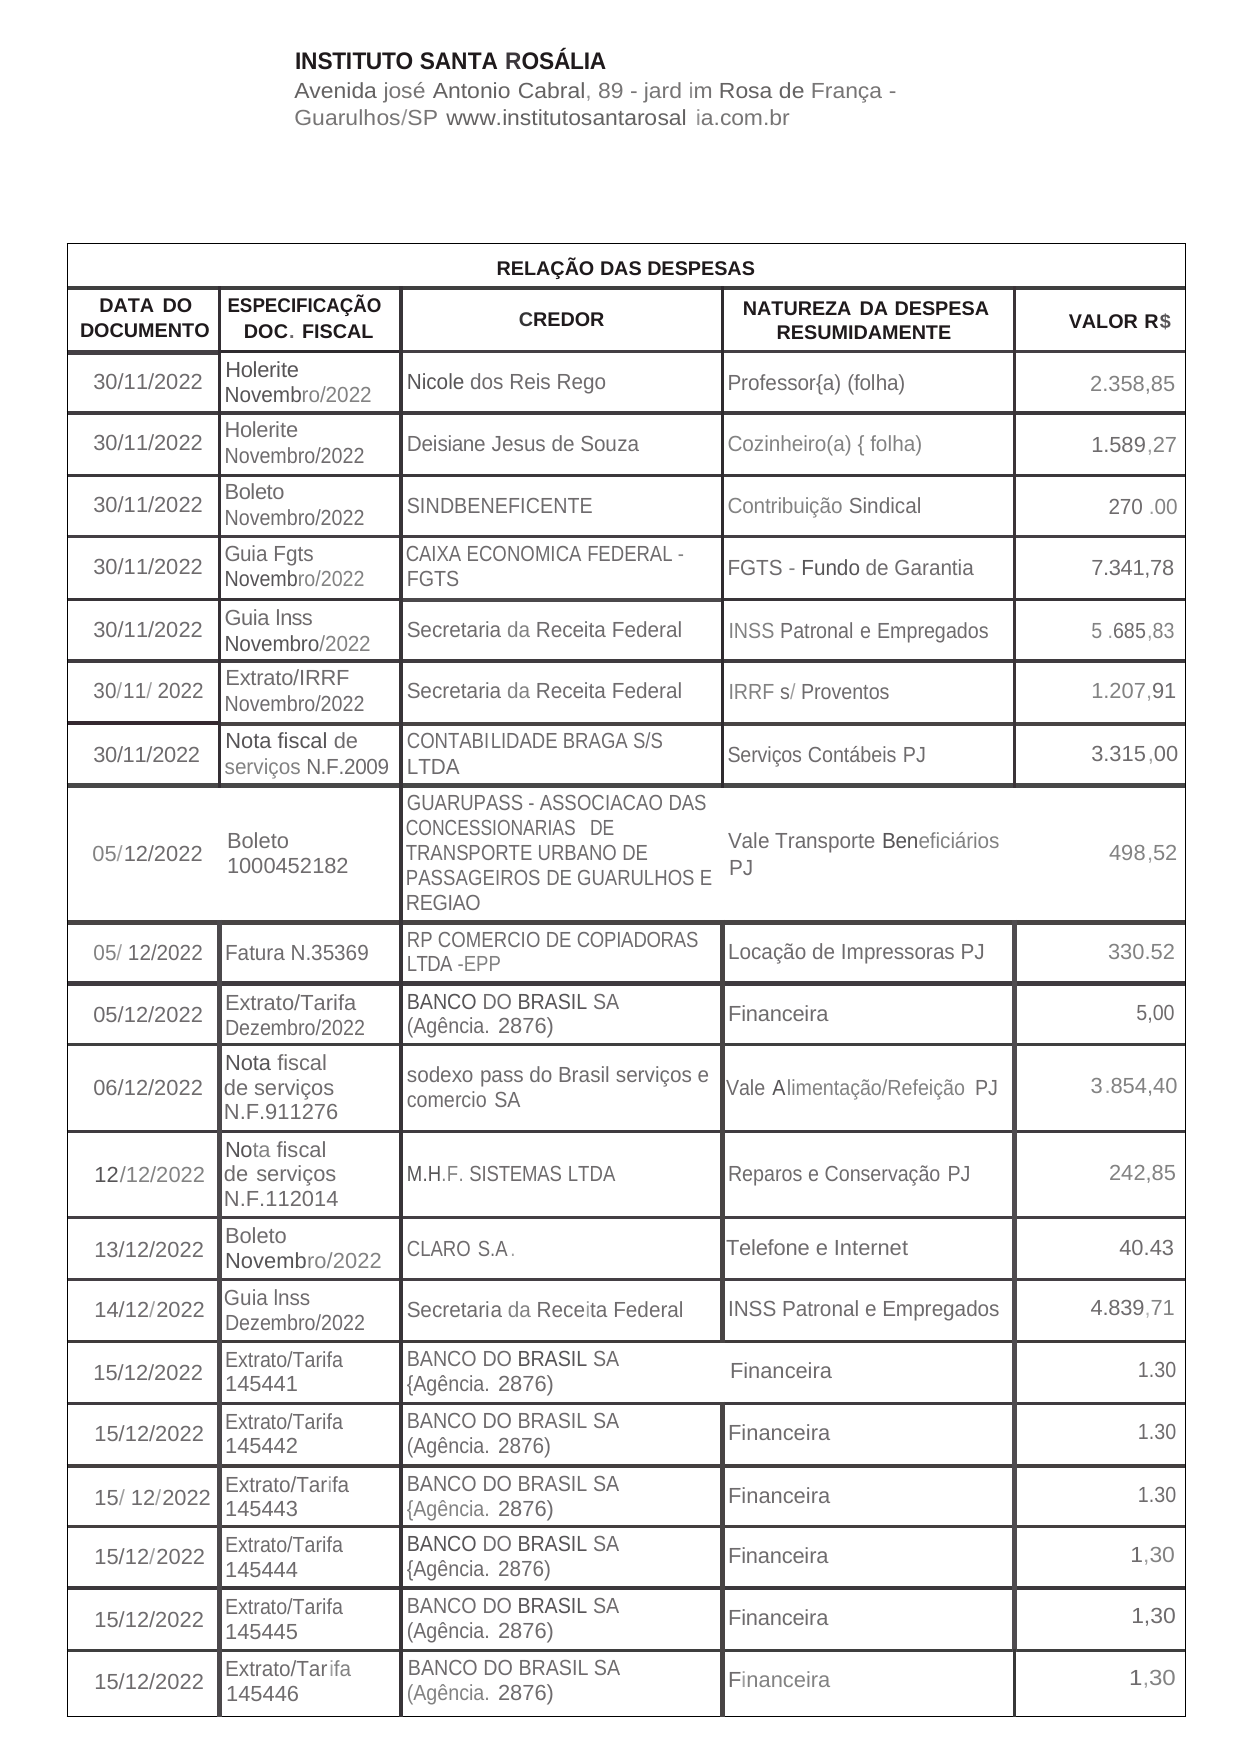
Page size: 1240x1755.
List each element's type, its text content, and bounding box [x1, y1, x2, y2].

table_cell 30/11/2022 [68, 601, 218, 659]
table_cell Vale Alimentação/Refeição PJ [725, 1046, 1012, 1130]
table_cell 05/12/2022 [68, 788, 220, 920]
table_cell Nota fiscal de serviços N.F.2009 [221, 726, 399, 783]
table_cell Extrato/IRRF Novembro/2022 [221, 663, 399, 721]
table_cell Financeira [725, 986, 1012, 1043]
table_cell BANCO DO BRASIL SA (Agência. 2876) [403, 1652, 720, 1716]
table_cell BANCO DO BRASIL SA (Agência. 2876) [403, 1590, 720, 1648]
table_cell 3.854,40 [1017, 1046, 1185, 1130]
table_cell 3.315,00 [1016, 726, 1185, 783]
table_cell RP COMERCIO DE COPIADORAS LTDA -EPP [403, 925, 720, 981]
table_cell Deisiane Jesus de Souza [403, 415, 721, 474]
table_cell sodexo pass do Brasil serviços e comercio SA [403, 1046, 720, 1130]
table_cell 30/11/2022 [68, 415, 218, 474]
table_cell 270 .00 [1016, 477, 1185, 535]
table_cell 2.358,85 [1016, 353, 1185, 411]
table_cell Holerite Novembro/2022 [221, 415, 399, 474]
table_cell 4.839,71 [1017, 1281, 1185, 1339]
table_cell Vale Transporte Beneficiários PJ [723, 788, 1015, 920]
table_cell 15/ 12/2022 [68, 1468, 217, 1525]
table_cell Secretaria da Receita Federal [403, 663, 721, 721]
table_cell BANCO DO BRASIL SA (Agência. 2876) [403, 1405, 720, 1463]
table_cell Extrato/Tarifa 145442 [222, 1405, 399, 1463]
table_cell Fatura N.35369 [222, 925, 399, 981]
table_cell INSS Patronal e Empregados [724, 601, 1013, 659]
table_cell 1.30 [1017, 1468, 1185, 1525]
table_cell Extrato/Tarifa 145445 [222, 1590, 399, 1648]
table_cell 15/12/2022 [68, 1343, 217, 1402]
table_cell 13/12/2022 [68, 1219, 217, 1278]
table_cell Telefone e Internet [725, 1219, 1012, 1278]
table_cell DATA DO DOCUMENTO [68, 290, 218, 350]
table_cell 5 .685,83 [1016, 601, 1185, 659]
table_cell Extrato/Tarifa Dezembro/2022 [222, 986, 399, 1043]
table_cell 15/12/2022 [68, 1652, 217, 1716]
table_cell 30/11/2022 [68, 355, 218, 411]
table_cell Serviços Contábeis PJ [724, 726, 1013, 783]
table_cell Boleto Novembro/2022 [222, 1219, 399, 1278]
table_cell 1,30 [1016, 1652, 1185, 1716]
table_cell 1.589,27 [1016, 415, 1185, 474]
table_cell Contribuição Sindical [724, 477, 1013, 535]
table_cell CAIXA ECONOMICA FEDERAL - FGTS [403, 538, 721, 597]
table_cell 06/12/2022 [68, 1046, 217, 1130]
table_cell Nota fiscal de serviços N.F.911276 [222, 1046, 399, 1130]
table_cell Guia lnss Novembro/2022 [221, 601, 399, 659]
table_cell NATUREZA DA DESPESA RESUMIDAMENTE [724, 290, 1013, 350]
table_cell Secretaria da Receita Federal [403, 602, 721, 659]
table_cell 1.30 [1017, 1343, 1185, 1402]
table_cell Guia Fgts Novembro/2022 [221, 538, 399, 597]
table_cell 14/12/2022 [68, 1281, 217, 1339]
table_cell 498,52 [1015, 788, 1185, 920]
table_cell 1,30 [1017, 1528, 1185, 1586]
table_cell 15/12/2022 [68, 1405, 217, 1463]
table_cell CREDOR [403, 290, 721, 350]
table_cell 30/11/ 2022 [68, 663, 218, 721]
table_cell Financeira [725, 1652, 1013, 1716]
table_cell 330.52 [1017, 925, 1185, 981]
table_cell 1.207,91 [1016, 663, 1185, 721]
table_cell Nota fiscal de serviços N.F.112014 [222, 1133, 399, 1216]
table_cell Nicole dos Reis Rego [403, 353, 721, 411]
table_cell IRRF s/ Proventos [724, 663, 1013, 721]
table_cell INSS Patronal e Empregados [725, 1281, 1012, 1339]
table_cell BANCO DO BRASIL SA {Agência. 2876) [403, 1468, 720, 1525]
table_cell 5,00 [1017, 986, 1185, 1043]
table_cell 242,85 [1017, 1133, 1185, 1216]
table_cell 15/12/2022 [68, 1528, 217, 1586]
table_cell ESPECIFICAÇÃO DOC. FISCAL [221, 290, 399, 350]
table_cell 30/11/2022 [68, 725, 218, 783]
table_cell Holerite Novembro/2022 [221, 353, 399, 411]
table_cell M.H.F. SISTEMAS LTDA [403, 1133, 720, 1216]
table_cell CLARO S.A. [403, 1219, 720, 1278]
table_cell 1,30 [1017, 1590, 1185, 1648]
table_cell Boleto Novembro/2022 [221, 477, 399, 535]
table_cell Cozinheiro(a) { folha) [724, 415, 1013, 474]
table_cell Extrato/Tarifa 145446 [222, 1652, 399, 1716]
table_cell Extrato/Tarifa 145444 [222, 1528, 399, 1586]
table_cell Extrato/Tarifa 145441 [222, 1343, 399, 1402]
table_cell GUARUPASS - ASSOCIACAO DAS CONCESSIONARIAS DE TRANSPORTE URBANO DE PASSAGEIROS DE GUARULHOS E REGIAO [403, 788, 723, 920]
table_cell Financeira [725, 1528, 1012, 1586]
table_cell 05/12/2022 [68, 986, 217, 1043]
table_cell FGTS - Fundo de Garantia [724, 538, 1013, 597]
table_cell Financeira [723, 1343, 1012, 1402]
table_cell BANCO DO BRASIL SA (Agência. 2876) [403, 986, 720, 1043]
table_cell Professor{a) (folha) [724, 353, 1013, 411]
table_cell 12/12/2022 [68, 1133, 217, 1216]
table_cell Secretaria da Receita Federal [403, 1281, 720, 1339]
table_cell Boleto 1000452182 [220, 788, 399, 920]
table_cell Guia lnss Dezembro/2022 [222, 1281, 399, 1339]
table_cell Locação de Impressoras PJ [725, 925, 1012, 981]
table_cell 40.43 [1017, 1219, 1185, 1278]
table_cell CONTABILIDADE BRAGA S/S LTDA [403, 726, 721, 783]
table_cell Financeira [725, 1590, 1012, 1648]
table_cell Extrato/Tarifa 145443 [222, 1468, 399, 1525]
table_cell Financeira [725, 1468, 1012, 1525]
table_cell 05/ 12/2022 [68, 925, 217, 981]
table_cell 15/12/2022 [68, 1590, 217, 1648]
table_cell Financeira [725, 1405, 1012, 1463]
table_cell 1.30 [1017, 1405, 1185, 1463]
table_cell VALOR R$ [1016, 290, 1185, 350]
table_cell 30/11/2022 [68, 538, 218, 597]
table_cell SINDBENEFICENTE [403, 477, 721, 535]
table_cell Reparos e Conservação PJ [725, 1133, 1012, 1216]
table_header RELAÇÃO DAS DESPESAS [68, 244, 1185, 286]
table_cell BANCO DO BRASIL SA {Agência. 2876) [403, 1528, 720, 1586]
table_cell BANCO DO BRASIL SA {Agência. 2876) [403, 1343, 723, 1402]
table_cell 7.341,78 [1016, 538, 1185, 597]
table_cell 30/11/2022 [68, 477, 218, 535]
